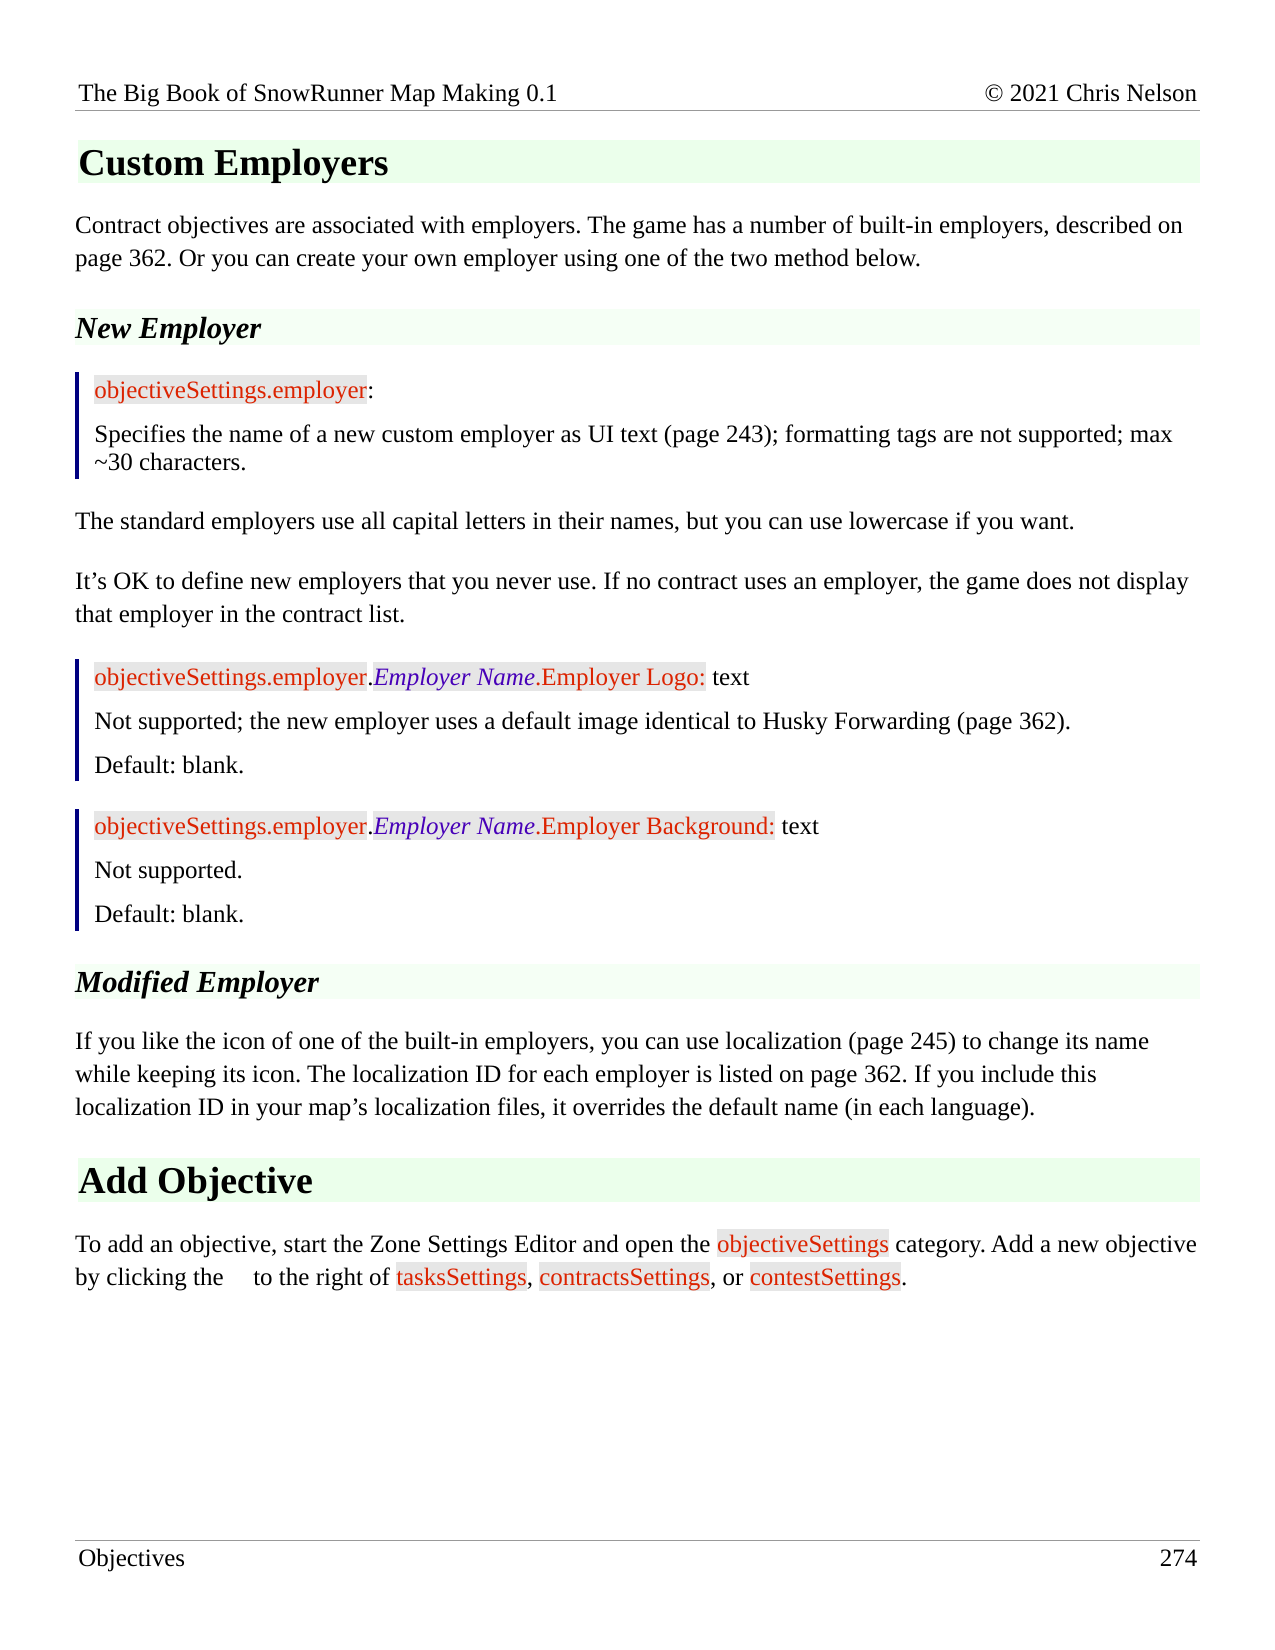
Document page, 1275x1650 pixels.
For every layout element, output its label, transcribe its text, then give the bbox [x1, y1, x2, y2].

text Not supported. [79, 852, 1200, 884]
text It’s OK to define new employers that you never use. If no contract uses an employer, the game does not display that employer in the contract list. [75, 566, 1200, 628]
text If you like the icon of one of the built-in employers, you can use localization (page 245) to change its name while keeping its icon. The localization ID for each employer is listed on page 362. If you include this localization ID in your map’s localization files, it overrides the default name (in each language). [75, 1026, 1200, 1121]
text objectiveSettings.employer.Employer Name.Employer Background: text [75, 808, 1200, 840]
text Specifies the name of a new custom employer as UI text (page 243); formatting tags are not supported; max ~30 characters. [79, 416, 1200, 479]
subtitle Modified Employer [75, 964, 1200, 999]
text The standard employers use all capital letters in their names, but you can use lowercase if you want. [75, 506, 1200, 535]
text Default: blank. [79, 896, 1200, 931]
text objectiveSettings.employer.Employer Name.Employer Logo: text [79, 659, 1200, 691]
text Contract objectives are associated with employers. The game has a number of built-in employers, described on page 362. Or you can create your own employer using one of the two method below. [75, 211, 1200, 272]
text objectiveSettings.employer: ➕ [79, 372, 1200, 404]
text Default: blank. [79, 747, 1200, 781]
subtitle Add Objective [78, 1158, 1200, 1202]
subtitle New Employer [75, 309, 1200, 345]
text Not supported; the new employer uses a default image identical to Husky Forwarding (page 362). [79, 703, 1200, 735]
subtitle Custom Employers [78, 140, 1200, 183]
text To add an objective, start the Zone Settings Editor and open the objectiveSettings category. Add a new objective by clicking the ➕ to the right of tasksSettings, contractsSettings, or contestSettings. [75, 1229, 1200, 1291]
